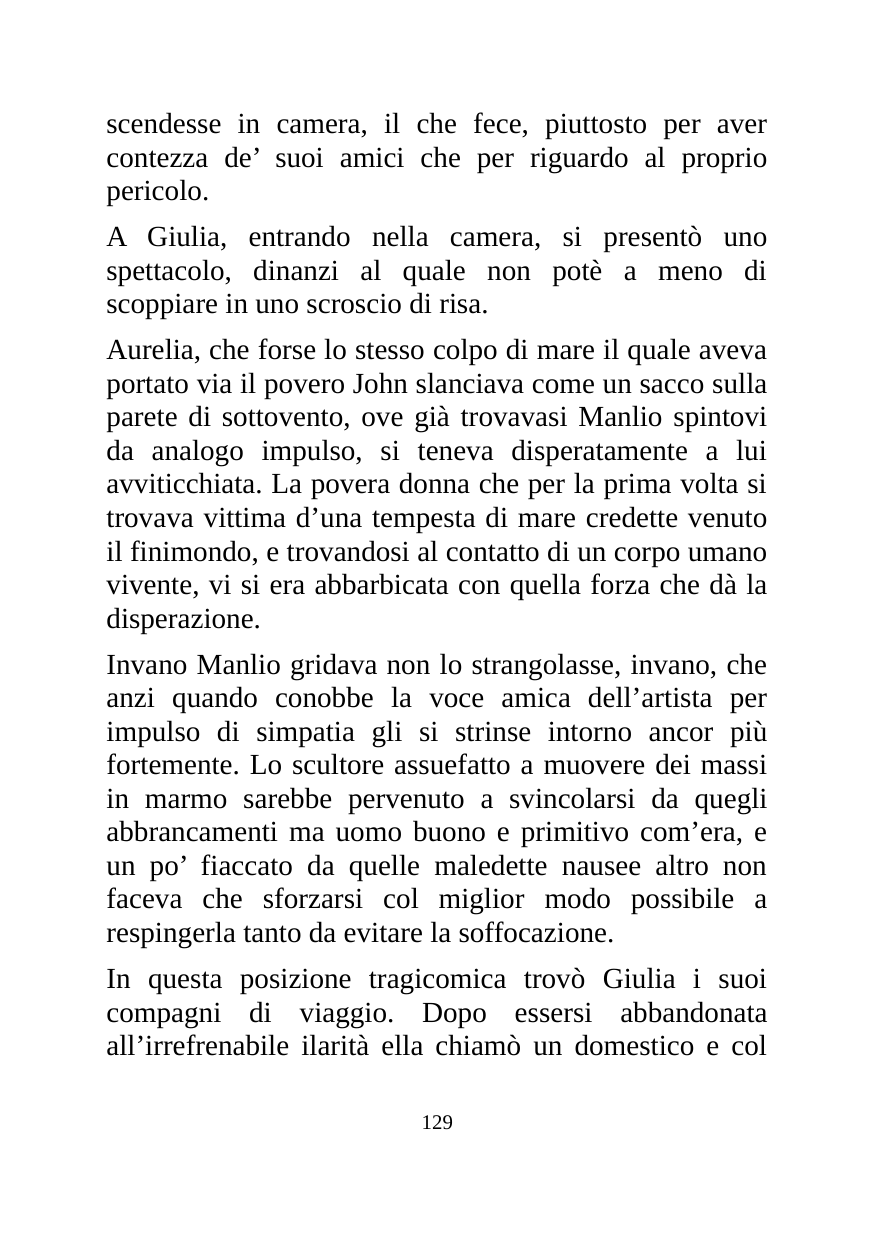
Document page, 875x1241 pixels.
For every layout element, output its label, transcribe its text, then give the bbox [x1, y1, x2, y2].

text A Giulia, entrando nella camera, si presentò uno spettacolo, dinanzi al quale non potè a meno di scoppiare in uno scroscio di risa. [106, 219, 768, 320]
text In questa posizione tragicomica trovò Giulia i suoi compagni di viaggio. Dopo essersi abbandonata all’irrefrenabile ilarità ella chiamò un domestico e col [106, 961, 768, 1062]
text scendesse in camera, il che fece, piuttosto per aver contezza de’ suoi amici che per riguardo al proprio pericolo. [106, 106, 768, 207]
text Invano Manlio gridava non lo strangolasse, invano, che anzi quando conobbe la voce amica dell’artista per impulso di simpatia gli si strinse intorno ancor più fortemente. Lo scultore assuefatto a muovere dei massi in marmo sarebbe pervenuto a svincolarsi da quegli abbrancamenti ma uomo buono e primitivo com’era, e un po’ fiaccato da quelle maledette nausee altro non faceva che sforzarsi col miglior modo possibile a respingerla tanto da evitare la soffocazione. [106, 647, 768, 949]
text Aurelia, che forse lo stesso colpo di mare il quale aveva portato via il povero John slanciava come un sacco sulla parete di sottovento, ove già trovavasi Manlio spintovi da analogo impulso, si teneva disperatamente a lui avviticchiata. La povera donna che per la prima volta si trovava vittima d’una tempesta di mare credette venuto il finimondo, e trovandosi al contatto di un corpo umano vivente, vi si era abbarbicata con quella forza che dà la disperazione. [106, 332, 768, 634]
